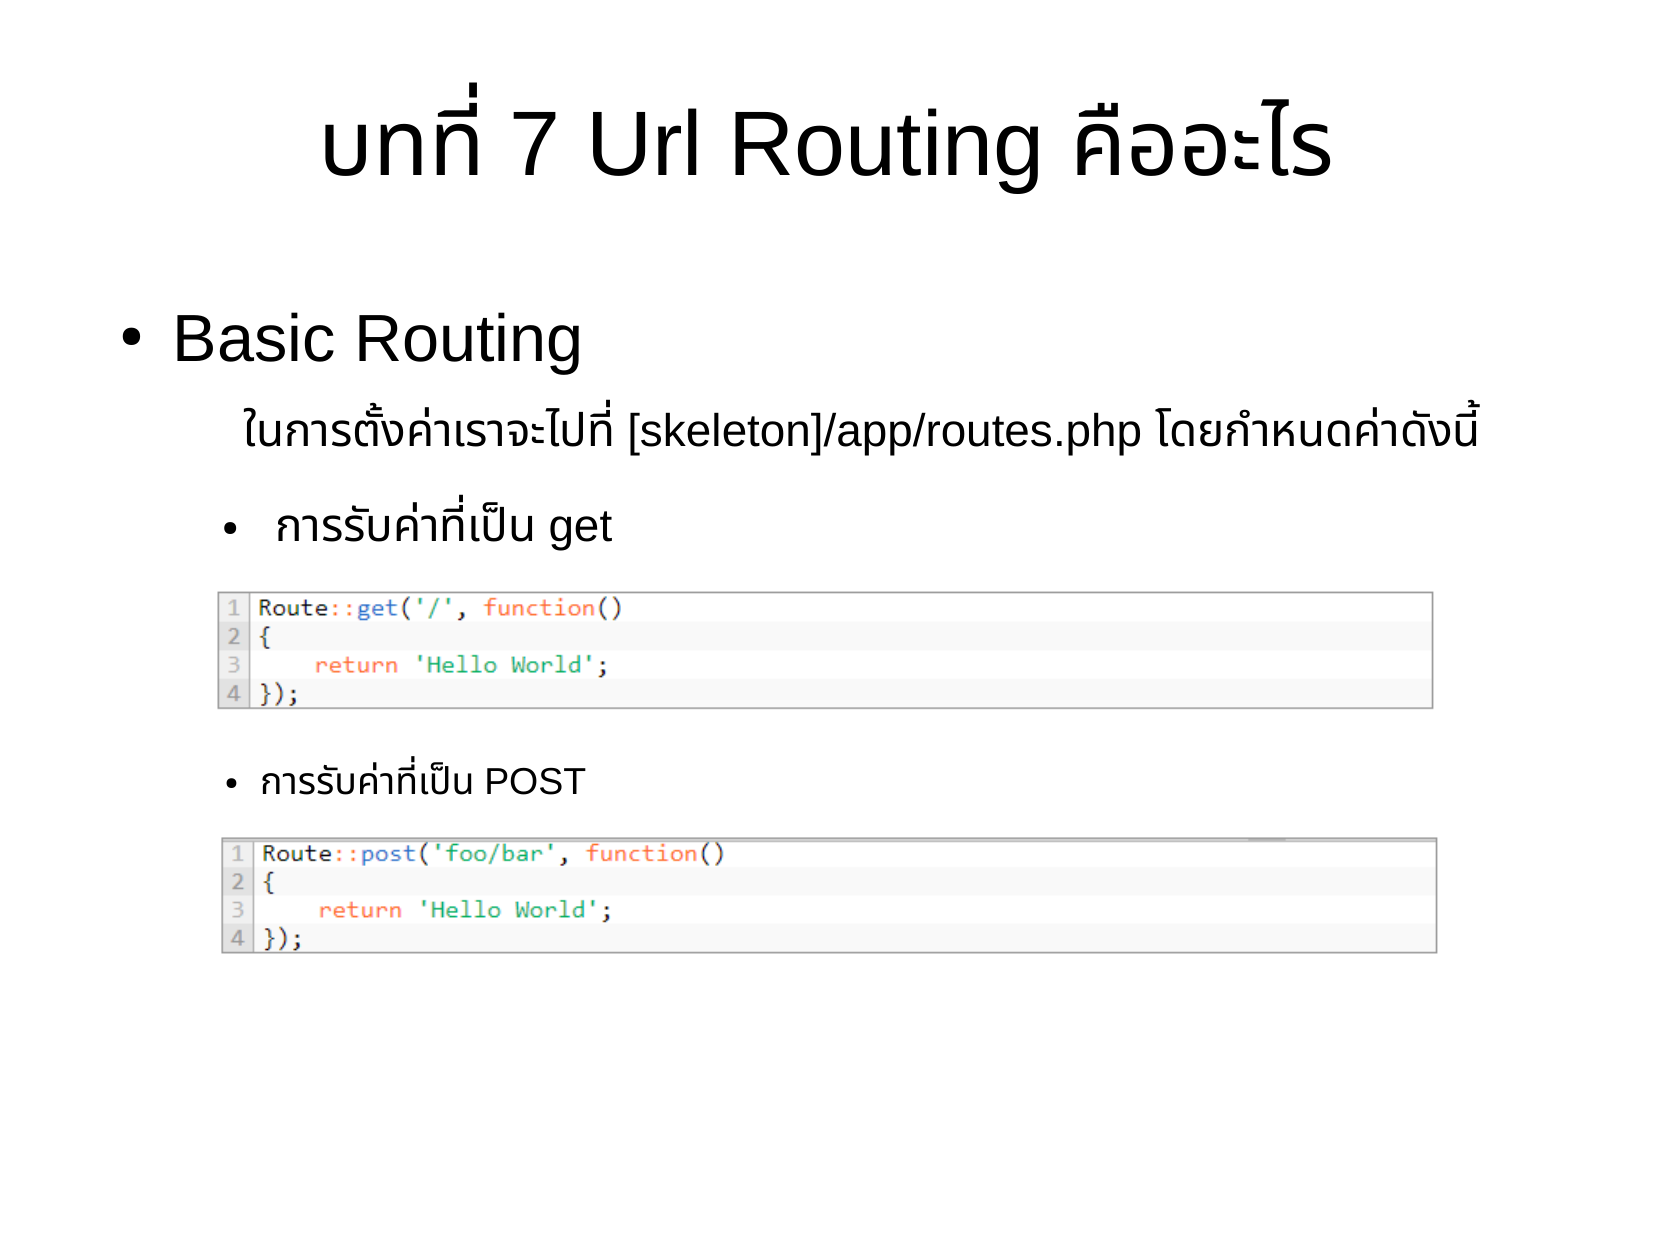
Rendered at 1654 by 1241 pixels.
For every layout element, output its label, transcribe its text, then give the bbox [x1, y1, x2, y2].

picture [210, 584, 1443, 714]
picture [217, 833, 1447, 961]
text_box การรับค่าที่เป็น POST [210, 752, 646, 811]
list Basic Routing ในการตั้งค่าเราจะไปที่ [skeleton]/app/routes.php โดยกำหนดค่าดังนี้ [101, 300, 1591, 1021]
title บทที่ 7 Url Routing คืออะไร [82, 49, 1571, 257]
text_box การรับค่าที่เป็น get [204, 499, 706, 566]
